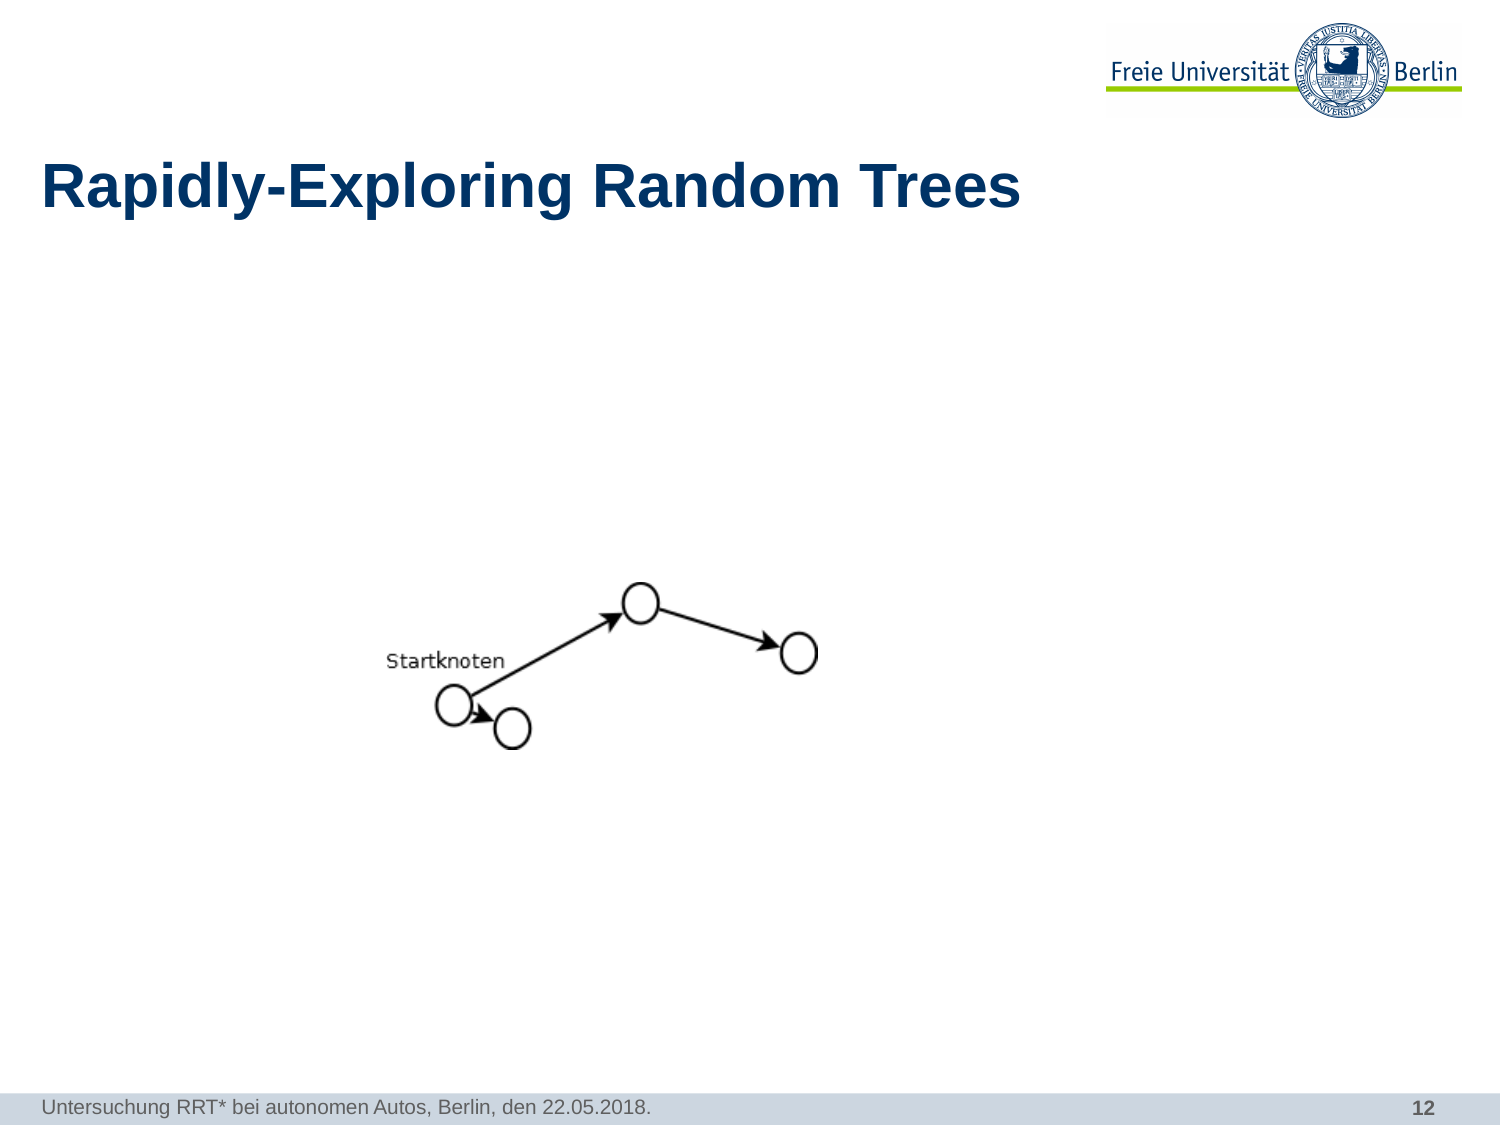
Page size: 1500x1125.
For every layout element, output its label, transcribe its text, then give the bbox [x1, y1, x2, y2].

title Rapidly-Exploring Random Trees [41, 149, 1460, 222]
picture [1106, 23, 1462, 118]
picture [386, 582, 818, 750]
